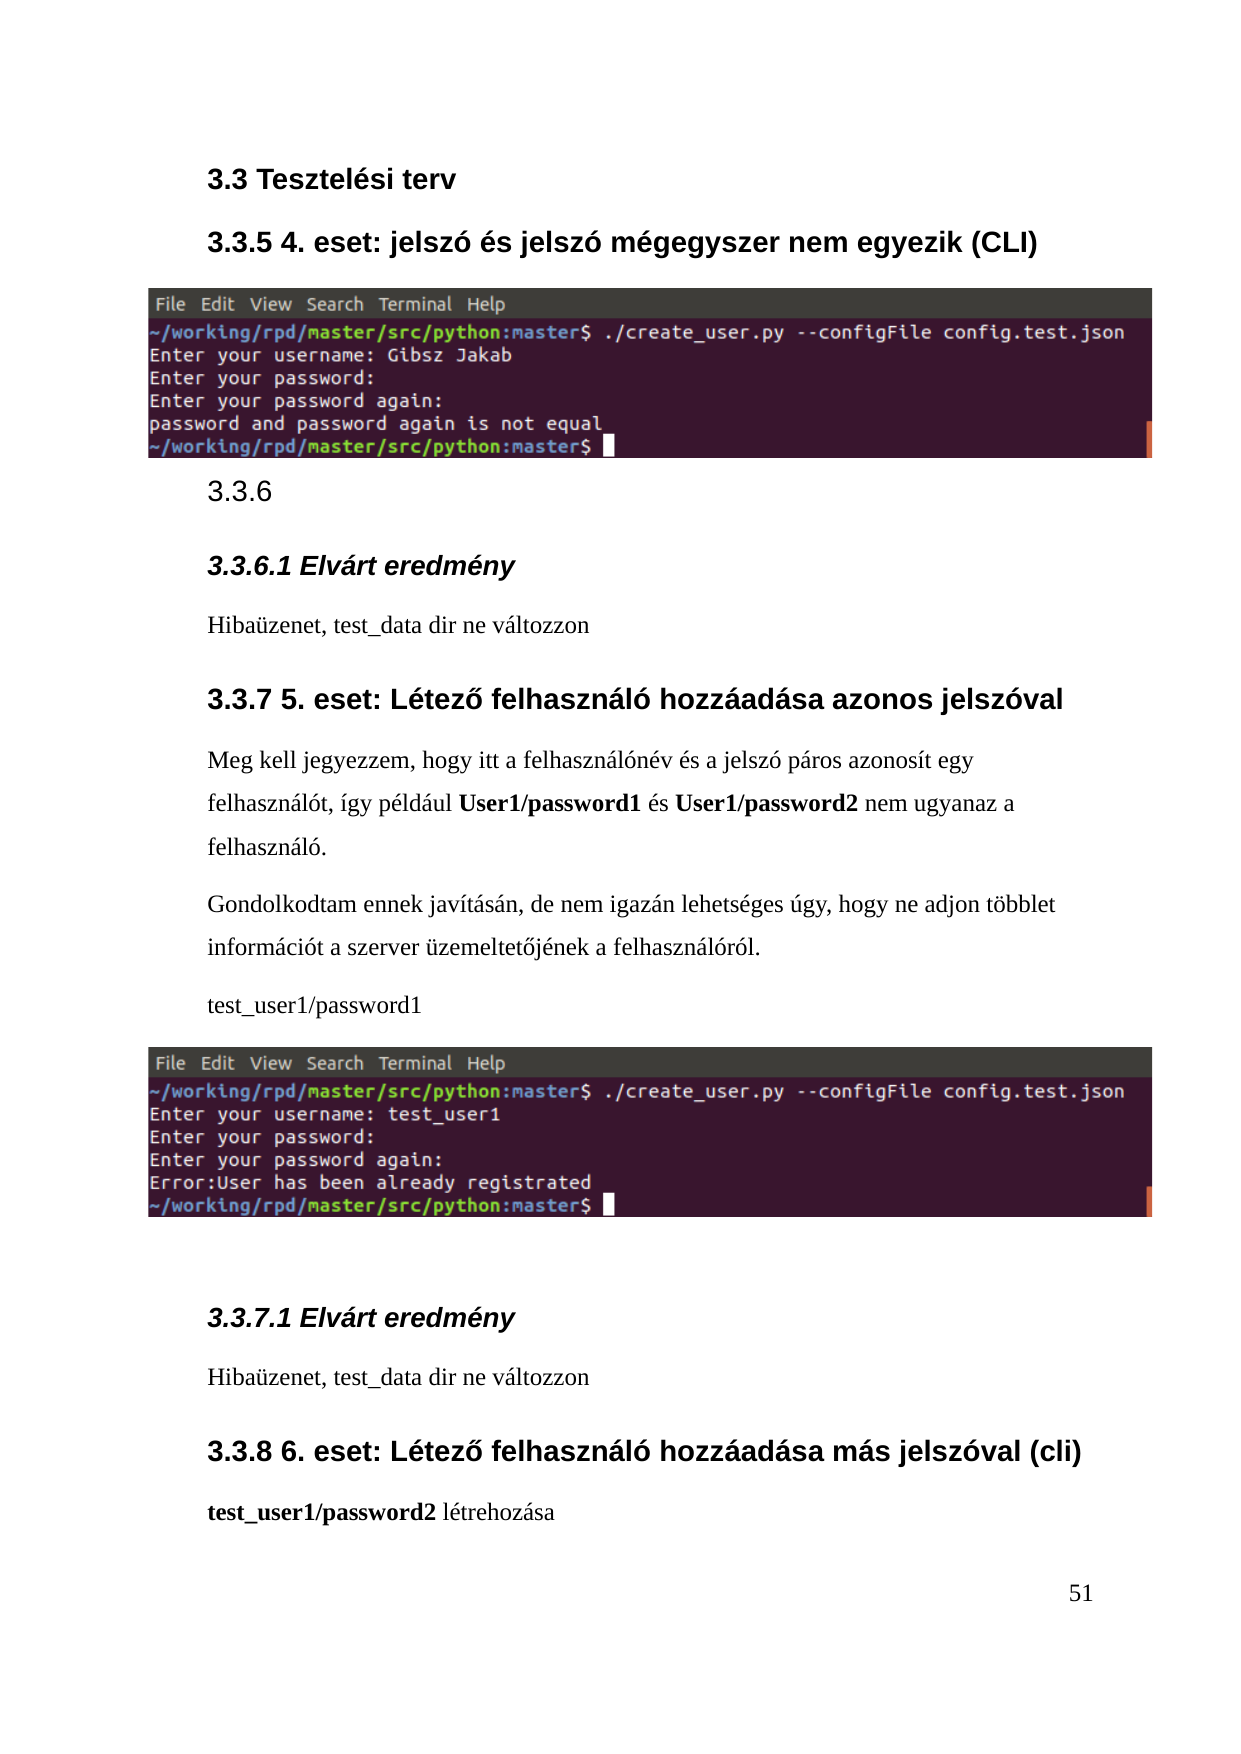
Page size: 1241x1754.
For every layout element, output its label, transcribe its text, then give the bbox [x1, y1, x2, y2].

subtitle 4. eset: jelszó és jelszó mégegyszer nem egyezik (CLI) [207, 225, 1093, 259]
subtitle 6. eset: Létező felhasználó hozzáadása más jelszóval (cli) [207, 1434, 1093, 1468]
text test_user1/password1 [207, 990, 1093, 1019]
text test_user1/password2 létrehozása [207, 1497, 1093, 1526]
text Meg kell jegyezzem, hogy itt a felhasználónév és a jelszó páros azonosít egy felhasználót, így például User1/password1 és User1/password2 nem ugyanaz a felhasználó. [207, 745, 1093, 860]
subtitle 5. eset: Létező felhasználó hozzáadása azonos jelszóval [207, 682, 1093, 716]
text Hibaüzenet, test_data dir ne változzon [207, 1362, 1093, 1390]
subtitle Elvárt eredmény [207, 1301, 1093, 1333]
text Hibaüzenet, test_data dir ne változzon [207, 610, 1093, 639]
subtitle Elvárt eredmény [207, 550, 1093, 582]
picture [148, 1047, 1153, 1217]
picture [148, 288, 1153, 458]
text Gondolkodtam ennek javításán, de nem igazán lehetséges úgy, hogy ne adjon többlet információt a szerver üzemeltetőjének a felhasználóról. [207, 889, 1093, 961]
